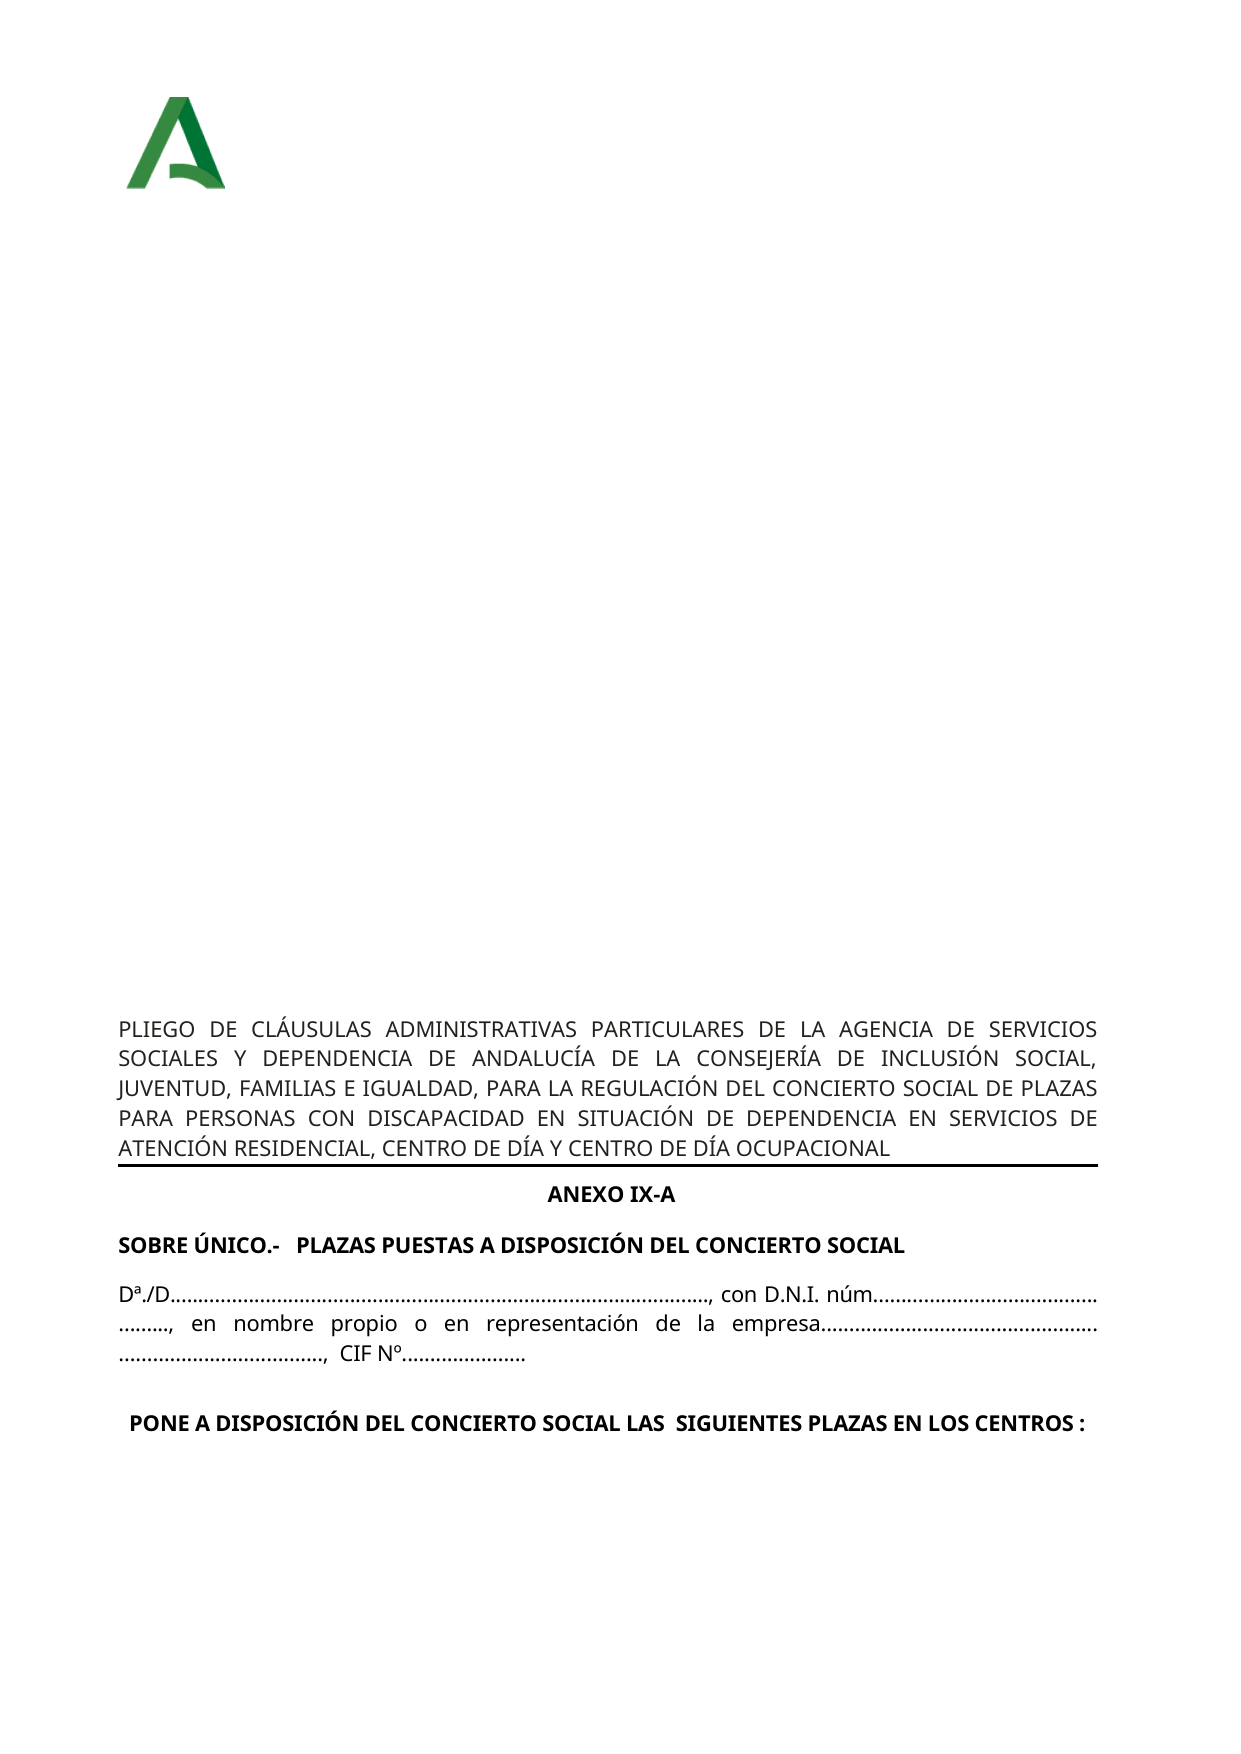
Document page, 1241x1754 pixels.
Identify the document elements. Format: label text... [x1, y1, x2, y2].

subtitle ANEXO IX-A [118, 1179, 1104, 1209]
text Dª./D.…..…………………………………..……………………………...………...., con D.N.I. núm………………………………….……..., en nombre propio o en representación de la empresa.................................................…………......……..……...., CIF Nº...............….... [118, 1278, 1098, 1368]
text SOBRE ÚNICO.- PLAZAS PUESTAS A DISPOSICIÓN DEL CONCIERTO SOCIAL [118, 1230, 1104, 1259]
picture [126, 96, 226, 190]
text PLIEGO DE CLÁUSULAS ADMINISTRATIVAS PARTICULARES DE LA AGENCIA DE SERVICIOS SOCIALES Y DEPENDENCIA DE ANDALUCÍA DE LA CONSEJERÍA DE INCLUSIÓN SOCIAL, JUVENTUD, FAMILIAS E IGUALDAD, PARA LA REGULACIÓN DEL CONCIERTO SOCIAL DE PLAZAS PARA PERSONAS CON DISCAPACIDAD EN SITUACIÓN DE DEPENDENCIA EN SERVICIOS DE ATENCIÓN RESIDENCIAL, CENTRO DE DÍA Y CENTRO DE DÍA OCUPACIONAL [118, 1013, 1098, 1164]
text PONE A DISPOSICIÓN DEL CONCIERTO SOCIAL LAS SIGUIENTES PLAZAS EN LOS CENTROS : [118, 1408, 1104, 1438]
